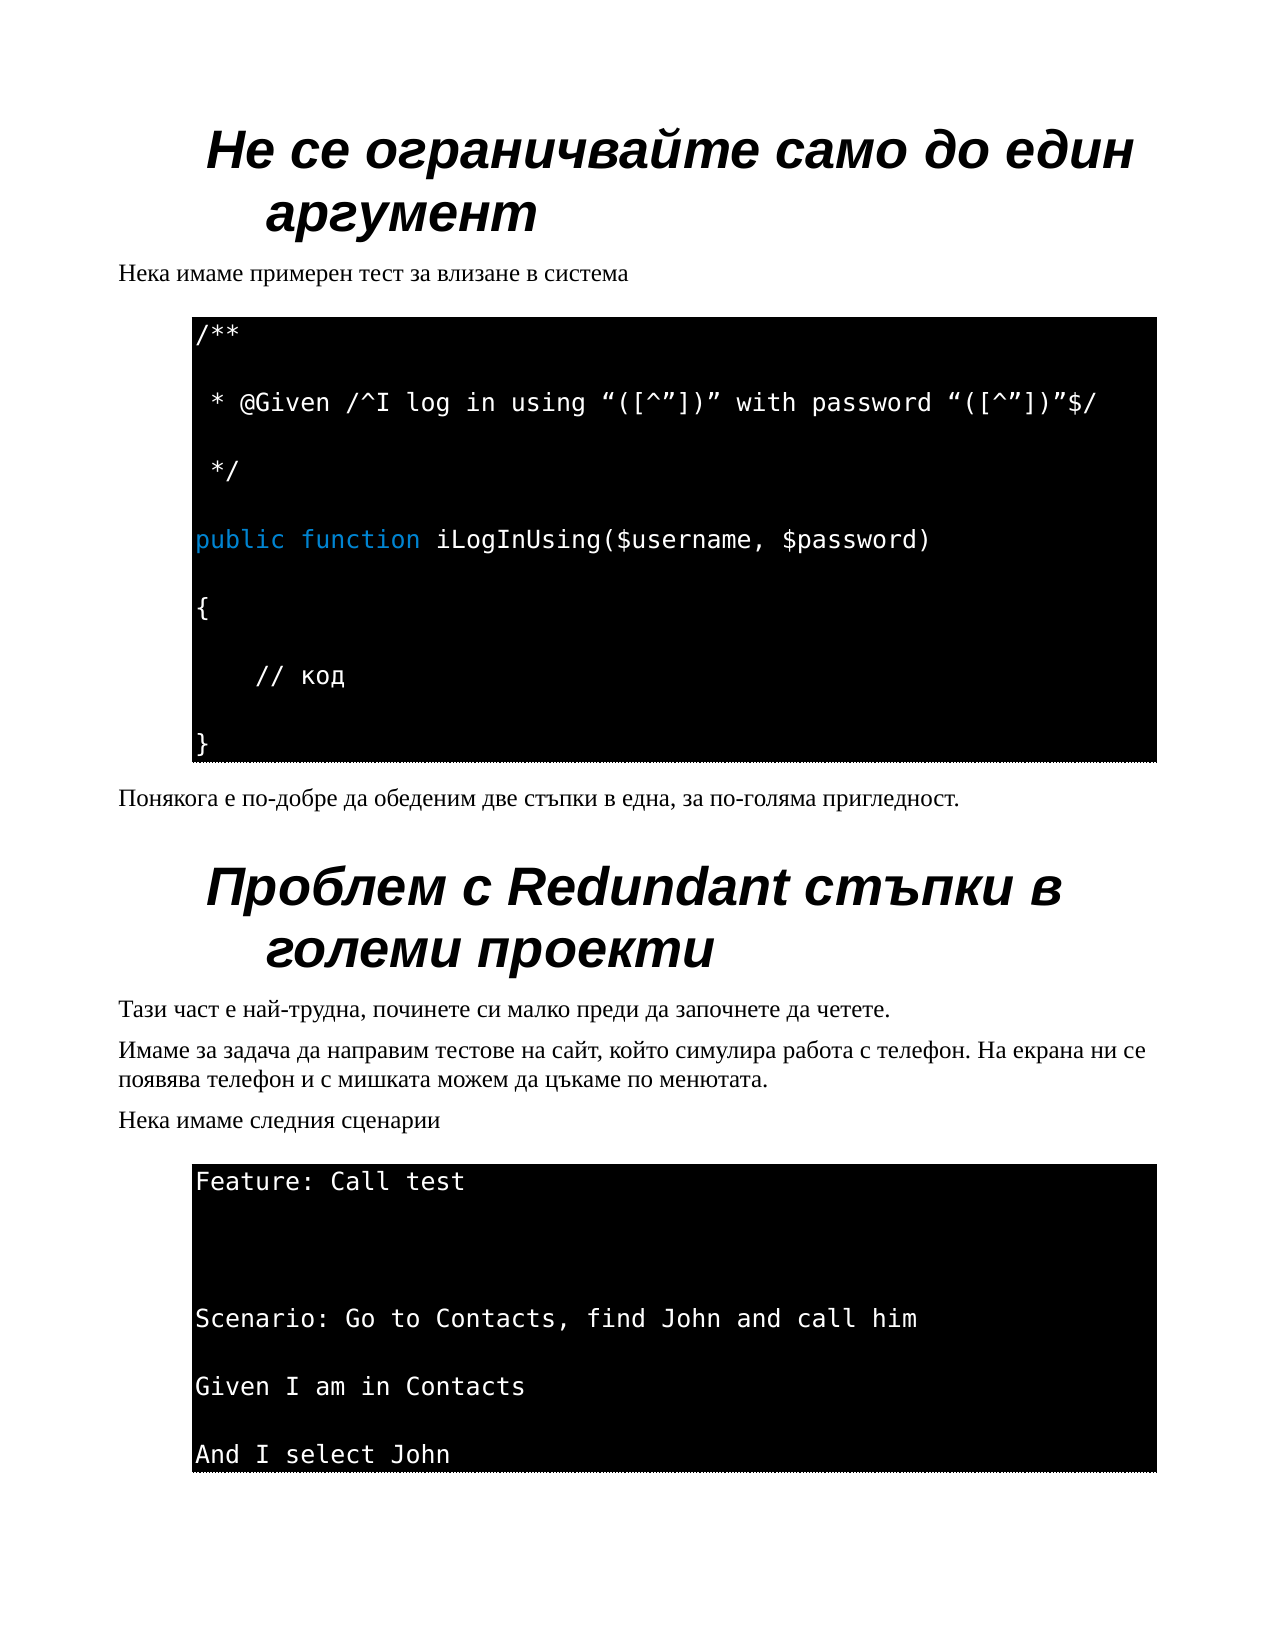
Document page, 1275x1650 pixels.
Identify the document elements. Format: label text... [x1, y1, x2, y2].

text Feature: Call test [192, 1164, 1157, 1196]
subtitle Не се ограничвайте само до един аргумент [206, 118, 1157, 243]
text Scenario: Go to Contacts, find John and call him [192, 1301, 1157, 1333]
text And I select John [192, 1437, 1157, 1472]
text Нека имаме следния сценарии [118, 1105, 1157, 1134]
text Нека имаме примерен тест за влизане в система [118, 258, 1157, 286]
text { [192, 590, 1157, 622]
text Тази част е най-трудна, починете си малко преди да започнете да четете. [118, 994, 1157, 1022]
text Given I am in Contacts [192, 1369, 1157, 1401]
text Имаме за задача да направим тестове на сайт, който симулира работа с телефон. На екрана ни се появява телефон и с мишката можем да цъкаме по менютата. [118, 1035, 1157, 1092]
text // код [192, 658, 1157, 690]
text Понякога е по-добре да обеденим две стъпки в една, за по-голяма пригледност. [118, 783, 1157, 812]
text } [192, 726, 1157, 762]
text /** [192, 317, 1157, 349]
text * @Given /^I log in using “([^”])” with password “([^”])”$/ [192, 385, 1157, 417]
text public function iLogInUsing($username, $password) [192, 522, 1157, 554]
subtitle Проблем с Redundant стъпки в големи проекти [206, 854, 1157, 979]
text */ [192, 453, 1157, 486]
